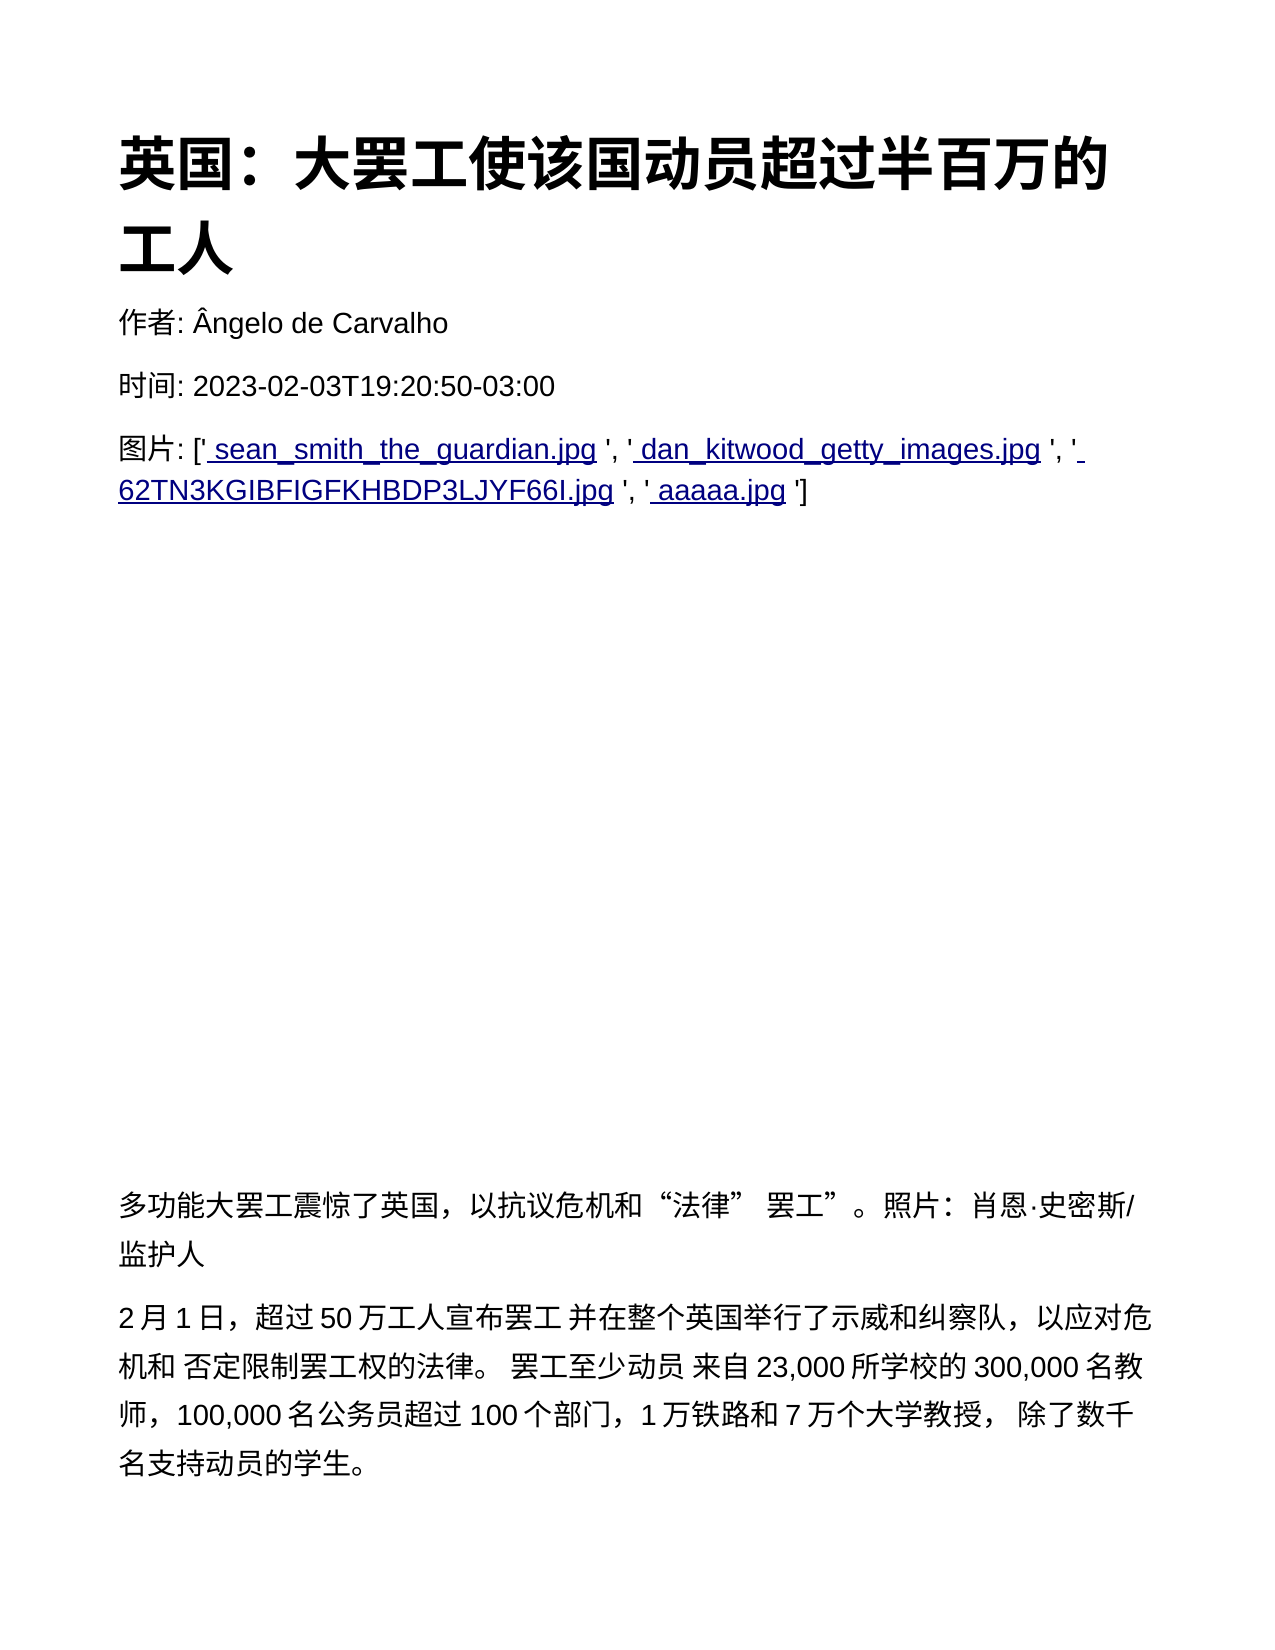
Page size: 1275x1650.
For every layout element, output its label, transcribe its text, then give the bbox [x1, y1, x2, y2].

text 时间: 2023-02-03T19:20:50-03:00 [118, 363, 1157, 405]
text 作者: Ângelo de Carvalho [118, 299, 1157, 342]
subtitle 英国：大罢工使该国动员超过半百万的工人 [118, 118, 1157, 287]
text 图片: [' sean_smith_the_guardian.jpg ', ' dan_kitwood_getty_images.jpg ', ' 62TN3KGIBFIGFKHBDP3LJYF66I.jpg ', ' aaaaa.jpg '] [118, 426, 1157, 507]
text 多功能大罢工震惊了英国，以抗议危机和“法律” 罢工”。照片：肖恩·史密斯/监护人 [118, 526, 1157, 1274]
text 2月1日，超过50万工人宣布罢工 并在整个英国举行了示威和纠察队，以应对危机和 否定限制罢工权的法律。 罢工至少动员 来自23,000所学校的300,000名教师，100,000名公务员超过 100个部门，1万铁路和7万个大学教授， 除了数千名支持动员的学生。 [118, 1295, 1157, 1483]
